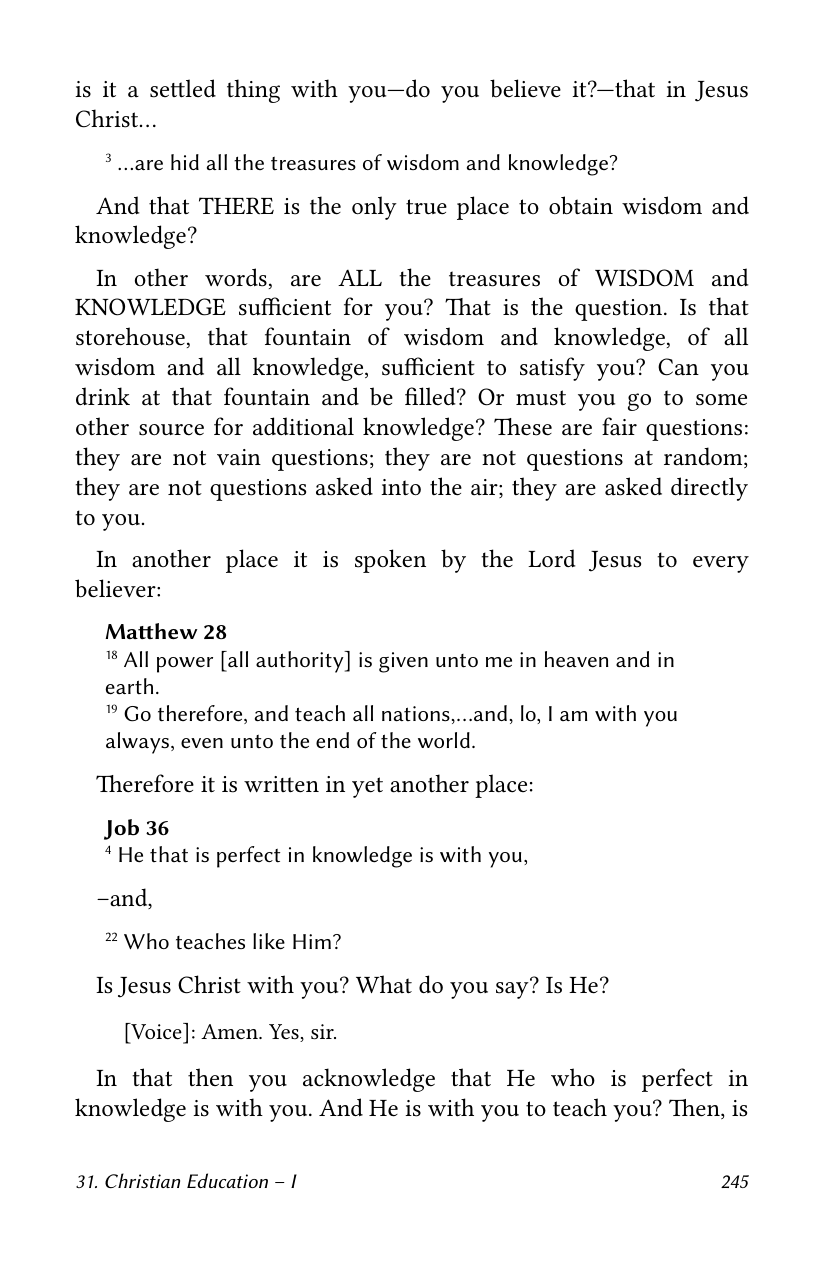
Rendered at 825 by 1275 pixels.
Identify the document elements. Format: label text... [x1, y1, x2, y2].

text Therefore it is written in yet another place: [75, 769, 750, 798]
text 22 Who teaches like Him? [105, 929, 720, 955]
text [Voice]: Amen. Yes, sir. [105, 1019, 720, 1045]
text 4 He that is perfect in knowledge is with you, [105, 842, 720, 868]
text 19 Go therefore, and teach all nations,...and, lo, I am with you always, even unto the end of the world. [105, 701, 720, 754]
text Is Jesus Christ with you? What do you say? Is He? [75, 971, 750, 999]
text 3 ...are hid all the treasures of wisdom and knowledge? [105, 150, 720, 176]
text In that then you acknowledge that He who is perfect in knowledge is with you. And He is with you to teach you? Then, is [75, 1064, 750, 1122]
text is it a settled thing with you—do you believe it?—that in Jesus Christ… [75, 75, 750, 133]
text –and, [75, 884, 750, 912]
text And that THERE is the only true place to obtain wisdom and knowledge? [75, 192, 750, 250]
text In another place it is spoken by the Lord Jesus to every believer: [75, 545, 750, 603]
text Job 36 [105, 814, 750, 841]
text Matthew 28 [105, 619, 750, 646]
text In other words, are ALL the treasures of WISDOM and KNOWLEDGE sufficient for you? That is the question. Is that storehouse, that fountain of wisdom and knowledge, of all wisdom and all knowledge, sufficient to satisfy you? Can you drink at that fountain and be filled? Or must you go to some other source for additional knowledge? These are fair questions: they are not vain questions; they are not questions at random; they are not questions asked into the air; they are asked directly to you. [75, 263, 750, 531]
text 18 All power [all authority] is given unto me in heaven and in earth. [105, 647, 720, 700]
